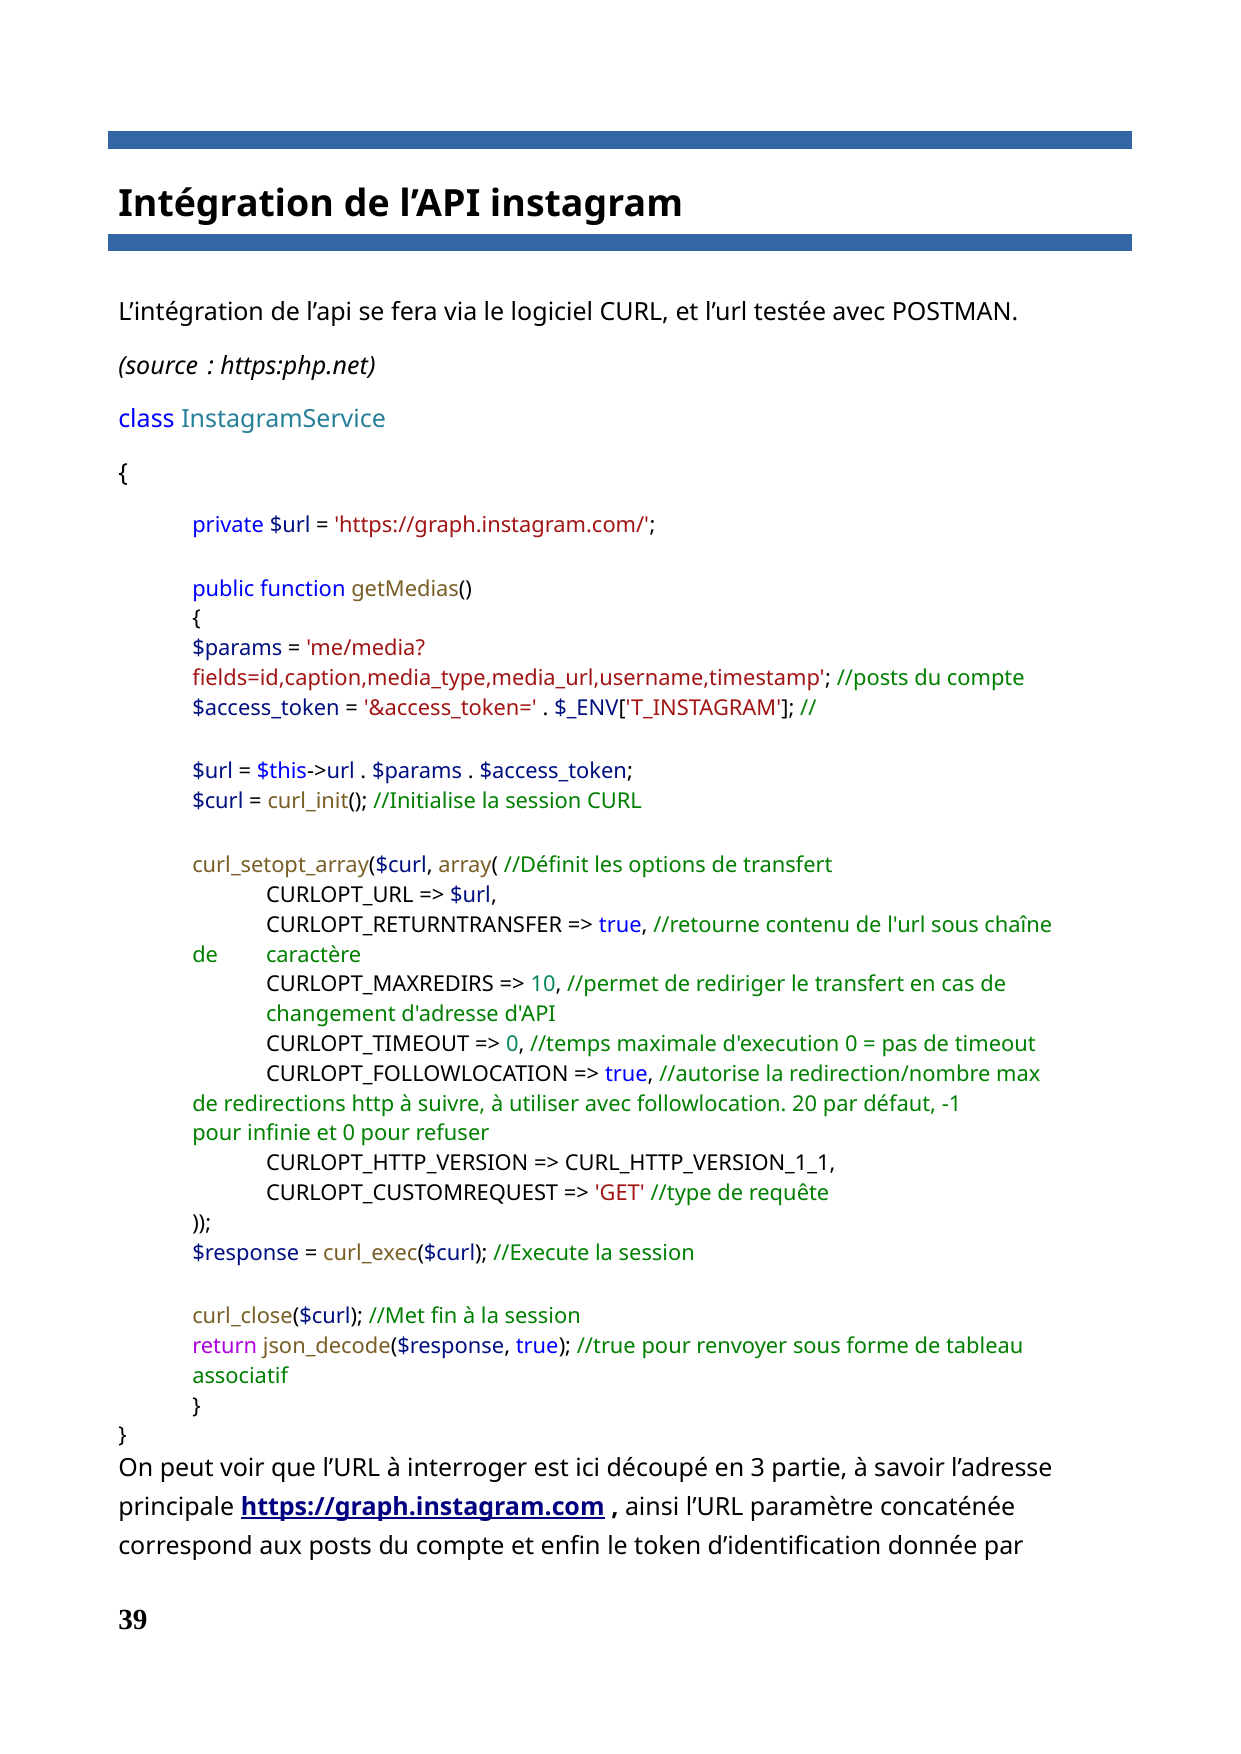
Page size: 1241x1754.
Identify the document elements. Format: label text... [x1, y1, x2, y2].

text { [118, 602, 1122, 632]
text private $url = 'https://graph.instagram.com/'; [118, 509, 1122, 538]
text curl_close($curl); //Met fin à la session [118, 1300, 1122, 1330]
text $curl = curl_init(); //Initialise la session CURL [118, 785, 1122, 815]
text CURLOPT_CUSTOMREQUEST => 'GET' //type de requête [118, 1177, 1122, 1207]
text { [118, 455, 1122, 489]
text } [118, 1419, 1122, 1449]
text On peut voir que l’URL à interroger est ici découpé en 3 partie, à savoir l’adresse principale https://graph.instagram.com , ainsi l’URL paramètre concaténée correspond aux posts du compte et enfin le token d’identification donnée par [118, 1449, 1122, 1562]
text public function getMedias() [118, 572, 1122, 602]
subtitle Intégration de l’API instagram [118, 176, 1122, 227]
text CURLOPT_HTTP_VERSION => CURL_HTTP_VERSION_1_1, [118, 1147, 1122, 1177]
text class InstagramService [118, 401, 1122, 435]
text $response = curl_exec($curl); //Execute la session [118, 1236, 1122, 1266]
text )); [118, 1207, 1122, 1236]
text return json_decode($response, true); //true pour renvoyer sous forme de tableau associatif [118, 1330, 1122, 1390]
text CURLOPT_TIMEOUT => 0, //temps maximale d'execution 0 = pas de timeout [118, 1028, 1122, 1058]
text curl_setopt_array($curl, array( //Définit les options de transfert [118, 849, 1122, 879]
text CURLOPT_FOLLOWLOCATION => true, //autorise la redirection/nombre max de redirections http à suivre, à utiliser avec followlocation. 20 par défaut, -1 pour infinie et 0 pour refuser [118, 1058, 1122, 1147]
text } [118, 1390, 1122, 1419]
text $url = $this->url . $params . $access_token; [118, 756, 1122, 785]
text L’intégration de l’api se fera via le logiciel CURL, et l’url testée avec POSTMAN. [118, 294, 1122, 328]
text (source : https:php.net) [118, 347, 1122, 381]
text $params = 'me/media? fields=id,caption,media_type,media_url,username,timestamp'; //posts du compte $access_token = '&access_token=' . $_ENV['T_INSTAGRAM']; // [118, 632, 1122, 721]
text CURLOPT_URL => $url, [118, 879, 1122, 909]
text CURLOPT_MAXREDIRS => 10, //permet de rediriger le transfert en cas de changement d'adresse d'API [118, 968, 1122, 1028]
text CURLOPT_RETURNTRANSFER => true, //retourne contenu de l'url sous chaîne de caractère [118, 909, 1122, 968]
